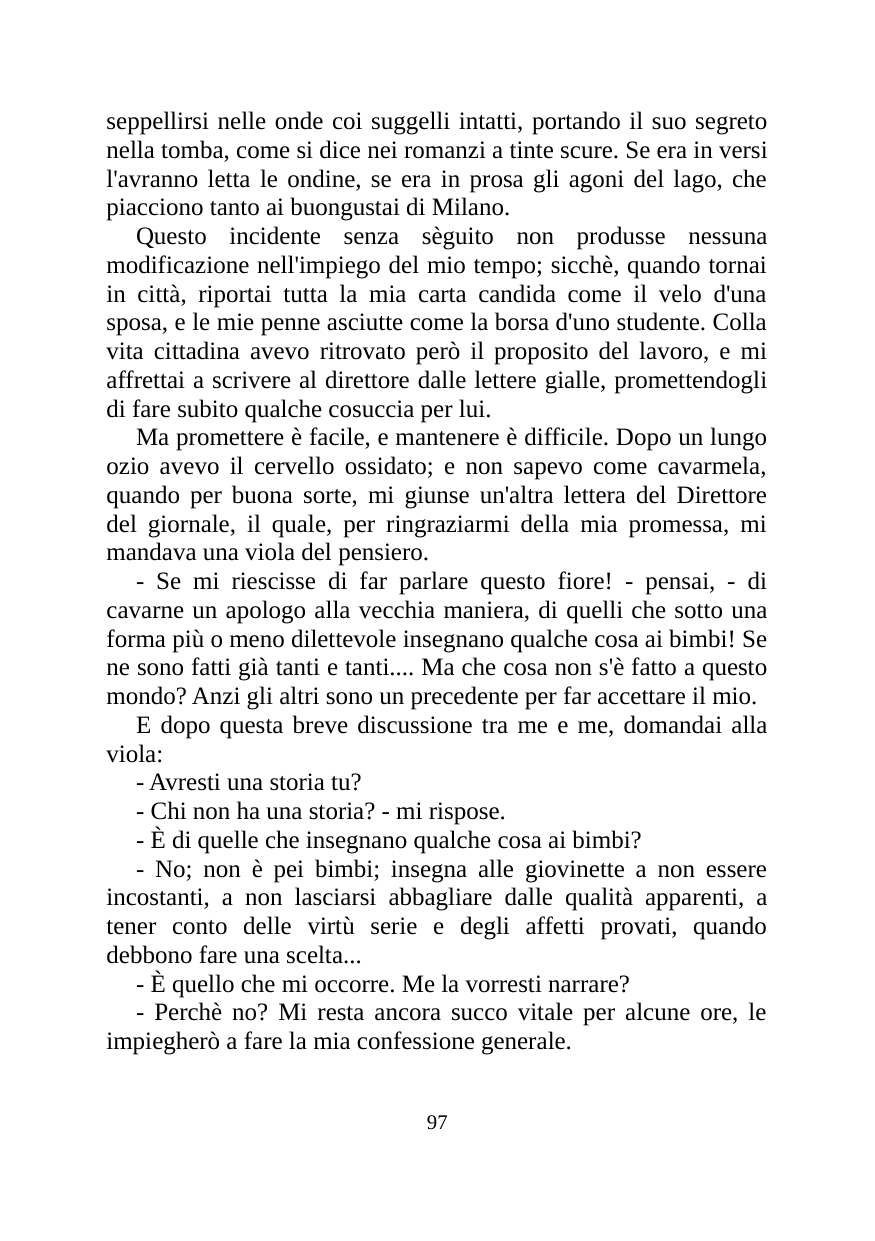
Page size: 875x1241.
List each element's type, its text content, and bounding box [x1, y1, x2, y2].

text Questo incidente senza sèguito non produsse nessuna modificazione nell'impiego del mio tempo; sicchè, quando tornai in città, riportai tutta la mia carta candida come il velo d'una sposa, e le mie penne asciutte come la borsa d'uno studente. Colla vita cittadina avevo ritrovato però il proposito del lavoro, e mi affrettai a scrivere al direttore dalle lettere gialle, promettendogli di fare subito qualche cosuccia per lui. [106, 221, 768, 422]
text - No; non è pei bimbi; insegna alle giovinette a non essere incostanti, a non lasciarsi abbagliare dalle qualità apparenti, a tener conto delle virtù serie e degli affetti provati, quando debbono fare una scelta... [106, 854, 768, 969]
text E dopo questa breve discussione tra me e me, domandai alla viola: [106, 710, 768, 767]
text seppellirsi nelle onde coi suggelli intatti, portando il suo segreto nella tomba, come si dice nei romanzi a tinte scure. Se era in versi l'avranno letta le ondine, se era in prosa gli agoni del lago, che piacciono tanto ai buongustai di Milano. [106, 106, 768, 221]
text - Se mi riescisse di far parlare questo fiore! - pensai, - di cavarne un apologo alla vecchia maniera, di quelli che sotto una forma più o meno dilettevole insegnano qualche cosa ai bimbi! Se ne sono fatti già tanti e tanti.... Ma che cosa non s'è fatto a questo mondo? Anzi gli altri sono un precedente per far accettare il mio. [106, 566, 768, 710]
text - Chi non ha una storia? - mi rispose. [106, 796, 768, 825]
text Ma promettere è facile, e mantenere è difficile. Dopo un lungo ozio avevo il cervello ossidato; e non sapevo come cavarmela, quando per buona sorte, mi giunse un'altra lettera del Direttore del giornale, il quale, per ringraziarmi della mia promessa, mi mandava una viola del pensiero. [106, 422, 768, 566]
text - È quello che mi occorre. Me la vorresti narrare? [106, 969, 768, 997]
text - Perchè no? Mi resta ancora succo vitale per alcune ore, le impiegherò a fare la mia confessione generale. [106, 997, 768, 1055]
text - Avresti una storia tu? [106, 767, 768, 796]
text - È di quelle che insegnano qualche cosa ai bimbi? [106, 825, 768, 854]
